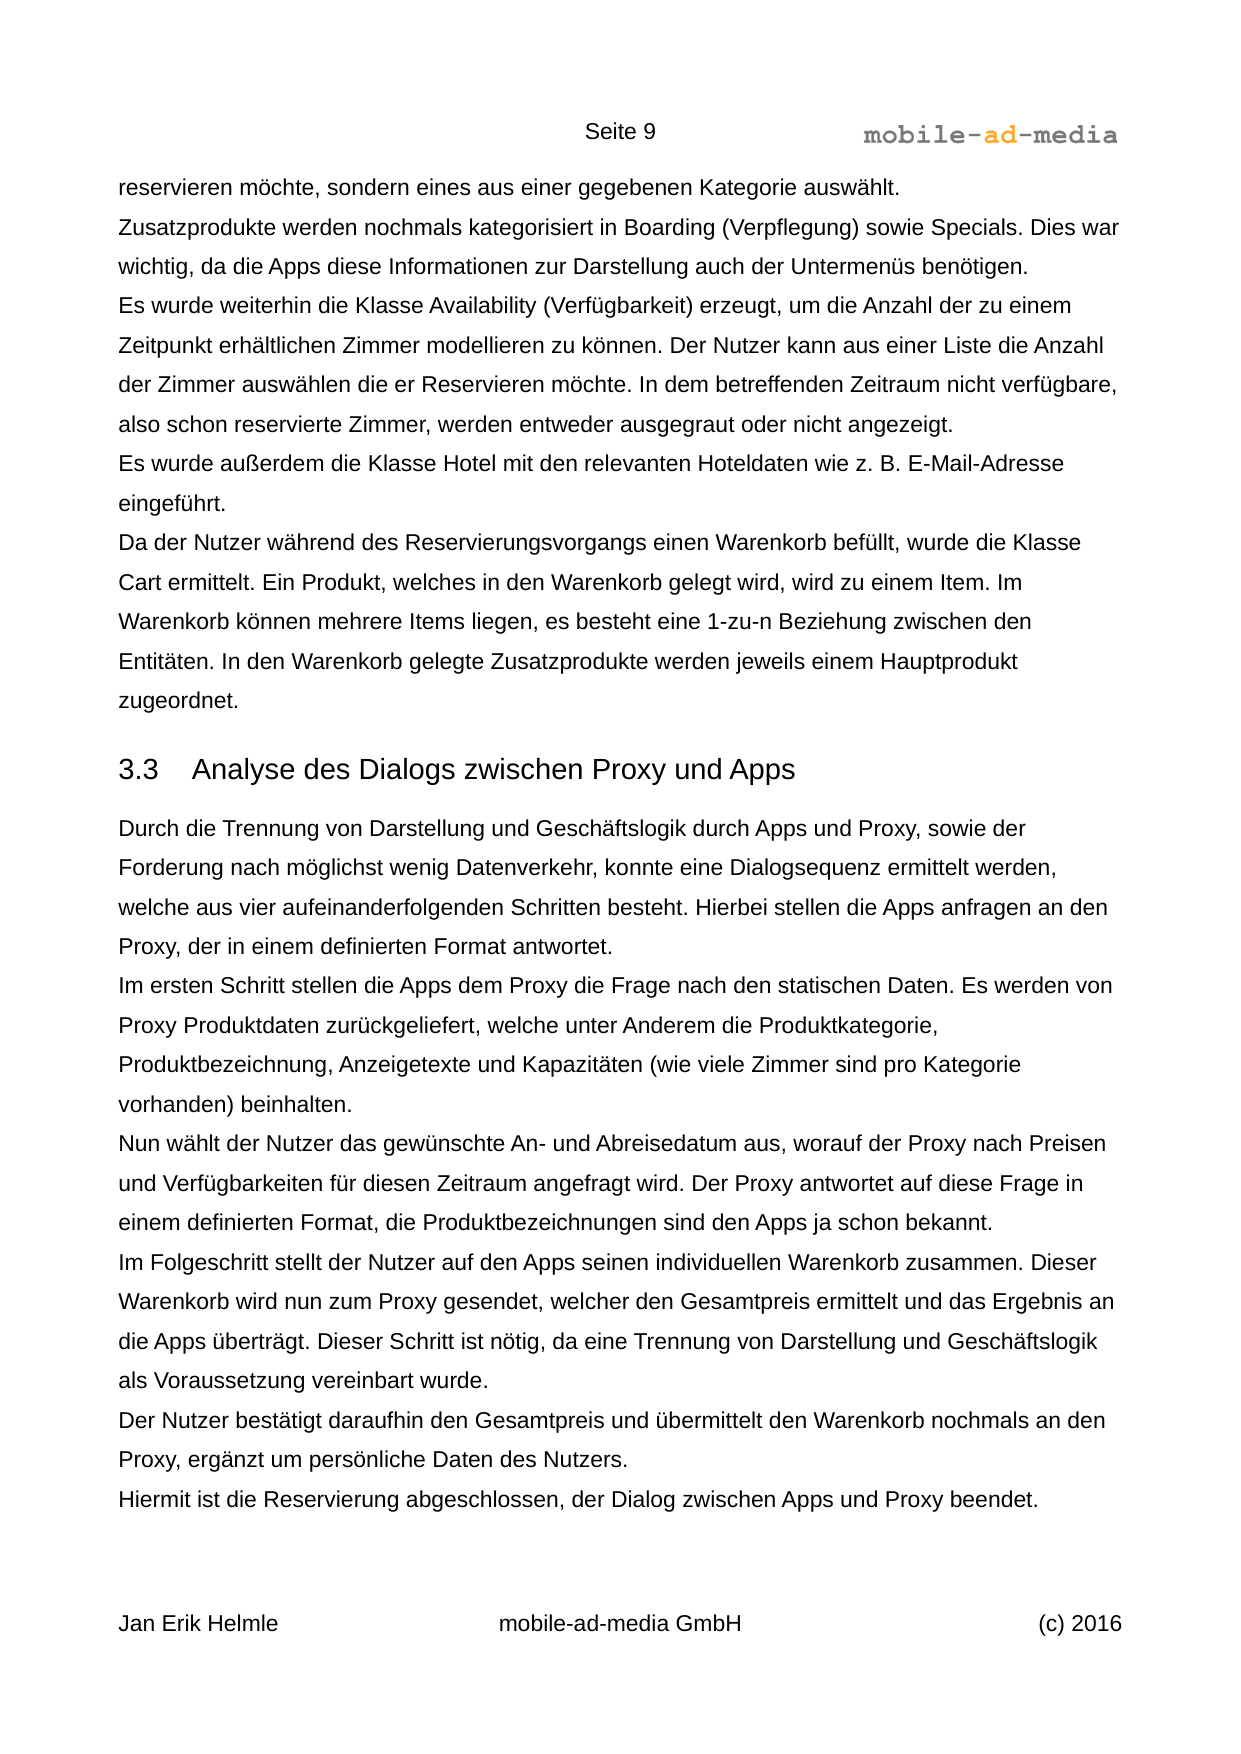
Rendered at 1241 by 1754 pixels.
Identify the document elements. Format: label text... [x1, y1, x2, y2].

text reservieren möchte, sondern eines aus einer gegebenen Kategorie auswählt. [118, 174, 1122, 200]
text Im Folgeschritt stellt der Nutzer auf den Apps seinen individuellen Warenkorb zusammen. Dieser Warenkorb wird nun zum Proxy gesendet, welcher den Gesamtpreis ermittelt und das Ergebnis an die Apps überträgt. Dieser Schritt ist nötig, da eine Trennung von Darstellung und Geschäftslogik als Voraussetzung vereinbart wurde. [118, 1249, 1122, 1393]
text Durch die Trennung von Darstellung und Geschäftslogik durch Apps und Proxy, sowie der Forderung nach möglichst wenig Datenverkehr, konnte eine Dialogsequenz ermittelt werden, welche aus vier aufeinanderfolgenden Schritten besteht. Hierbei stellen die Apps anfragen an den Proxy, der in einem definierten Format antwortet. [118, 814, 1122, 959]
text Hiermit ist die Reservierung abgeschlossen, der Dialog zwischen Apps und Proxy beendet. [118, 1486, 1122, 1512]
subtitle 3.3 Analyse des Dialogs zwischen Proxy und Apps [118, 752, 1122, 785]
text Der Nutzer bestätigt daraufhin den Gesamtpreis und übermittelt den Warenkorb nochmals an den Proxy, ergänzt um persönliche Daten des Nutzers. [118, 1407, 1122, 1472]
text Es wurde außerdem die Klasse Hotel mit den relevanten Hoteldaten wie z. B. E-Mail-Adresse eingeführt. [118, 450, 1122, 516]
text Nun wählt der Nutzer das gewünschte An- und Abreisedatum aus, worauf der Proxy nach Preisen und Verfügbarkeiten für diesen Zeitraum angefragt wird. Der Proxy antwortet auf diese Frage in einem definierten Format, die Produktbezeichnungen sind den Apps ja schon bekannt. [118, 1130, 1122, 1236]
text Es wurde weiterhin die Klasse Availability (Verfügbarkeit) erzeugt, um die Anzahl der zu einem Zeitpunkt erhältlichen Zimmer modellieren zu können. Der Nutzer kann aus einer Liste die Anzahl der Zimmer auswählen die er Reservieren möchte. In dem betreffenden Zeitraum nicht verfügbare, also schon reservierte Zimmer, werden entweder ausgegraut oder nicht angezeigt. [118, 292, 1122, 437]
picture [863, 118, 1118, 150]
text Zusatzprodukte werden nochmals kategorisiert in Boarding (Verpflegung) sowie Specials. Dies war wichtig, da die Apps diese Informationen zur Darstellung auch der Untermenüs benötigen. [118, 213, 1122, 279]
text Da der Nutzer während des Reservierungsvorgangs einen Warenkorb befüllt, wurde die Klasse Cart ermittelt. Ein Produkt, welches in den Warenkorb gelegt wird, wird zu einem Item. Im Warenkorb können mehrere Items liegen, es besteht eine 1-zu-n Beziehung zwischen den Entitäten. In den Warenkorb gelegte Zusatzprodukte werden jeweils einem Hauptprodukt zugeordnet. [118, 529, 1122, 713]
text Im ersten Schritt stellen die Apps dem Proxy die Frage nach den statischen Daten. Es werden von Proxy Produktdaten zurückgeliefert, welche unter Anderem die Produktkategorie, Produktbezeichnung, Anzeigetexte und Kapazitäten (wie viele Zimmer sind pro Kategorie vorhanden) beinhalten. [118, 972, 1122, 1117]
